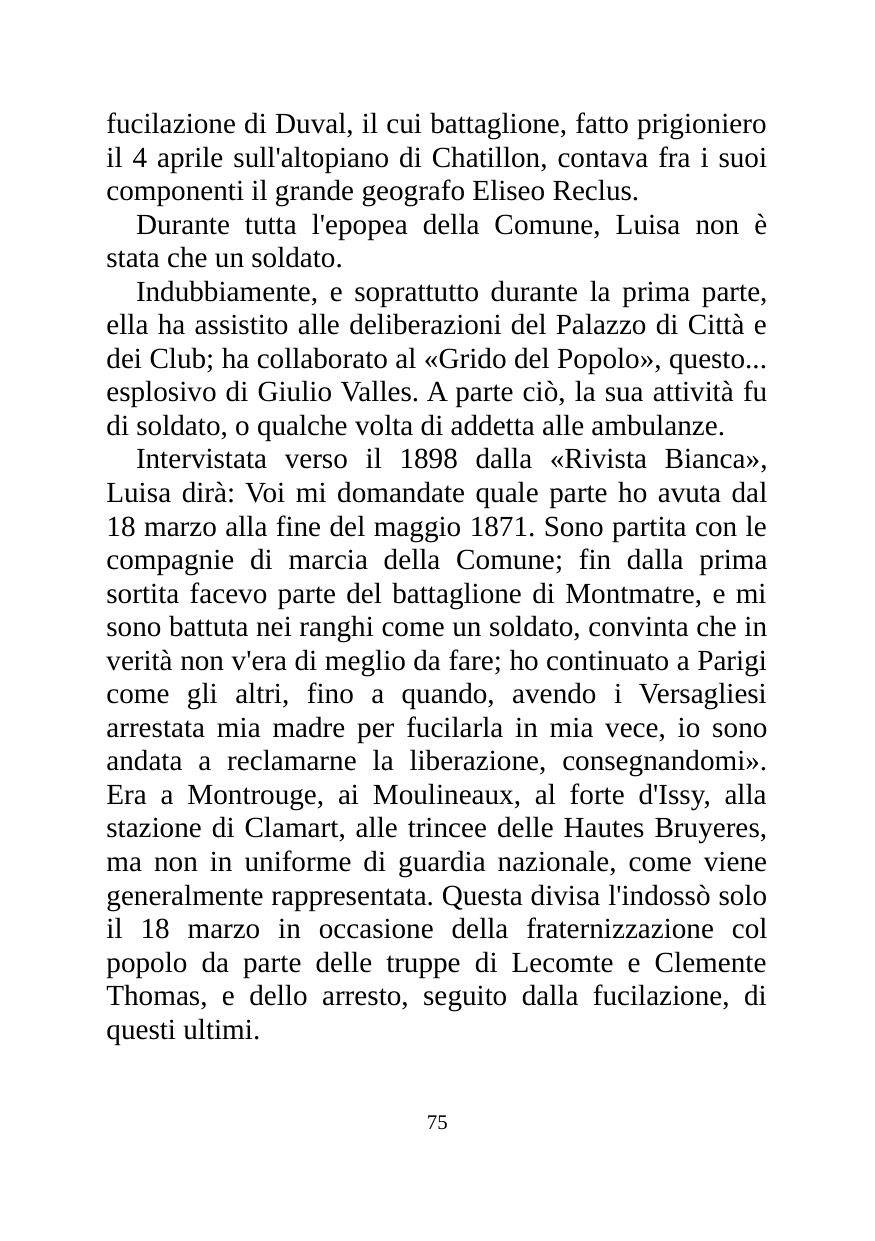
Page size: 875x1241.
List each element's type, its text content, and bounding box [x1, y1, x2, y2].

text fucilazione di Duval, il cui battaglione, fatto prigioniero il 4 aprile sull'altopiano di Chatillon, contava fra i suoi componenti il grande geografo Eliseo Reclus. [106, 106, 768, 207]
text Indubbiamente, e soprattutto durante la prima parte, ella ha assistito alle deliberazioni del Palazzo di Città e dei Club; ha collaborato al «Grido del Popolo», questo... esplosivo di Giulio Valles. A parte ciò, la sua attività fu di soldato, o qualche volta di addetta alle ambulanze. [106, 274, 768, 442]
text Durante tutta l'epopea della Comune, Luisa non è stata che un soldato. [106, 207, 768, 274]
text Intervistata verso il 1898 dalla «Rivista Bianca», Luisa dirà: Voi mi domandate quale parte ho avuta dal 18 marzo alla fine del maggio 1871. Sono partita con le compagnie di marcia della Comune; fin dalla prima sortita facevo parte del battaglione di Montmatre, e mi sono battuta nei ranghi come un soldato, convinta che in verità non v'era di meglio da fare; ho continuato a Parigi come gli altri, fino a quando, avendo i Versagliesi arrestata mia madre per fucilarla in mia vece, io sono andata a reclamarne la liberazione, consegnandomi». Era a Montrouge, ai Moulineaux, al forte d'Issy, alla stazione di Clamart, alle trincee delle Hautes Bruyeres, ma non in uniforme di guardia nazionale, come viene generalmente rappresentata. Questa divisa l'indossò solo il 18 marzo in occasione della fraternizzazione col popolo da parte delle truppe di Lecomte e Clemente Thomas, e dello arresto, seguito dalla fucilazione, di questi ultimi. [106, 442, 768, 1045]
